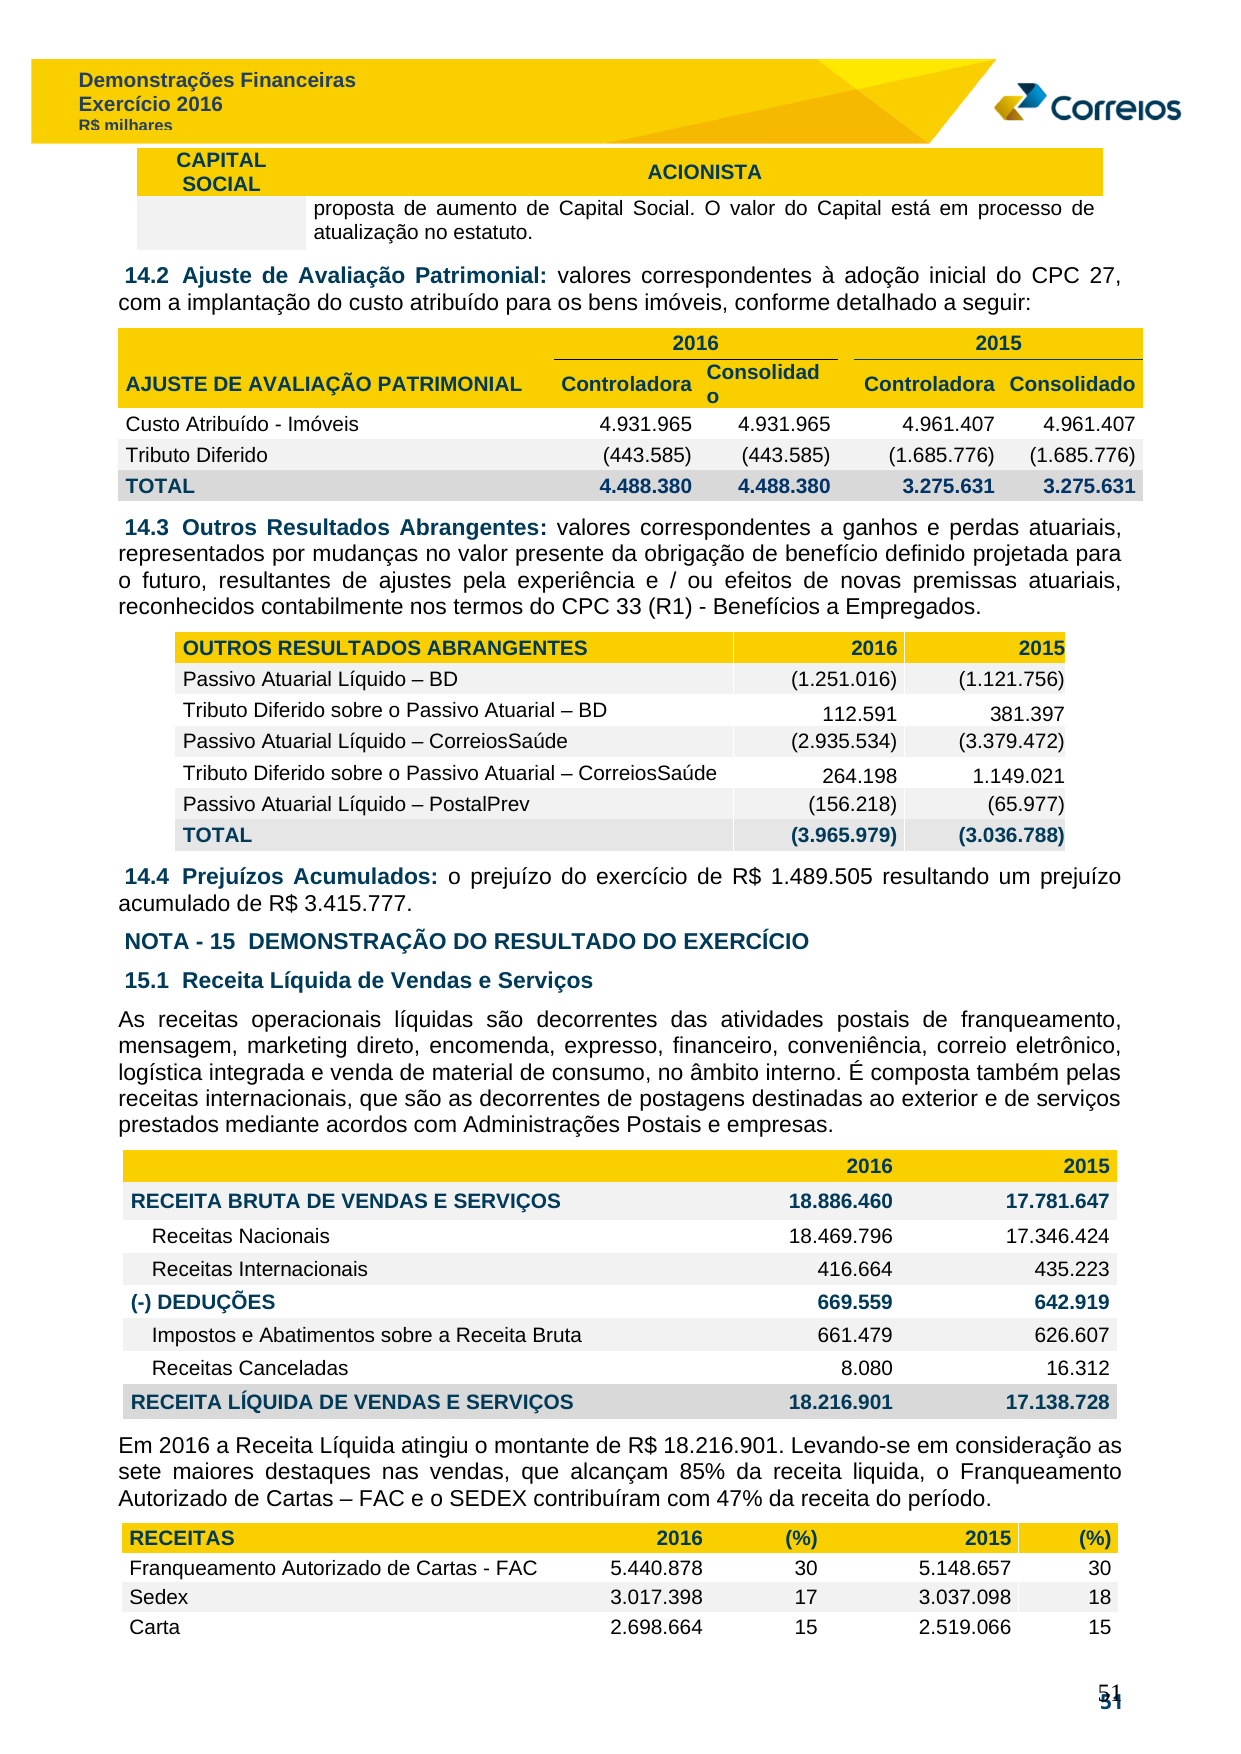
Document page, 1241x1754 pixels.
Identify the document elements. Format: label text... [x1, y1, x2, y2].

table_cell 112.591 [734, 694, 904, 726]
table_header (%) [1019, 1523, 1118, 1553]
table_header 2016 [683, 1150, 900, 1182]
table_cell 3.275.631 [1002, 470, 1143, 501]
table_cell 17 [710, 1582, 825, 1612]
table_cell 416.664 [683, 1253, 900, 1285]
table_cell Receitas Canceladas [144, 1351, 683, 1384]
table_cell 381.397 [905, 694, 1065, 726]
table_cell [123, 1318, 144, 1351]
table_cell 626.607 [900, 1318, 1117, 1351]
table_cell (2.935.534) [734, 726, 904, 757]
text As receitas operacionais líquidas são decorrentes das atividades postais de franqueamento, mensagem, marketing direto, encomenda, expresso, financeiro, conveniência, correio eletrônico, logística integrada e venda de material de consumo, no âmbito interno. É composta também pelas receitas internacionais, que são as decorrentes de postagens destinadas ao exterior e de serviços prestados mediante acordos com Administrações Postais e empresas. [118, 1006, 1122, 1138]
table_cell (1.251.016) [734, 663, 904, 694]
table_cell (443.585) [699, 439, 838, 470]
text R$ milhares [78, 116, 569, 130]
subtitle Receita Líquida de Vendas e Serviços [118, 967, 1122, 993]
table_cell (3.965.979) [734, 819, 904, 851]
table_cell AJUSTE DE AVALIAÇÃO PATRIMONIAL [118, 359, 554, 408]
table_cell RECEITA BRUTA DE VENDAS E SERVIÇOS [123, 1182, 683, 1220]
table_cell Passivo Atuarial Líquido – PostalPrev [175, 788, 733, 819]
table_cell [123, 1351, 144, 1384]
table_cell 18 [1019, 1582, 1118, 1612]
subtitle Outros Resultados Abrangentes: valores correspondentes a ganhos e perdas atuariais, representados por mudanças no valor presente da obrigação de benefício definido projetada para o futuro, resultantes de ajustes pela experiência e / ou efeitos de novas premissas atuariais, reconhecidos contabilmente nos termos do CPC 33 (R1) - Benefícios a Empregados. [118, 514, 1122, 619]
table_header (%) [710, 1523, 825, 1553]
table_cell Franqueamento Autorizado de Cartas - FAC [122, 1553, 569, 1582]
table_header OUTROS RESULTADOS ABRANGENTES [175, 632, 733, 663]
table_cell (3.036.788) [905, 819, 1065, 851]
table_cell 5.440.878 [569, 1553, 710, 1582]
table_cell (-) DEDUÇÕES [123, 1285, 683, 1318]
table_header ACIONISTA [306, 148, 1103, 196]
table_header CAPITAL SOCIAL [137, 148, 306, 196]
table_cell 435.223 [900, 1253, 1117, 1285]
table_cell 17.346.424 [900, 1220, 1117, 1253]
table_cell Impostos e Abatimentos sobre a Receita Bruta [144, 1318, 683, 1351]
subtitle Ajuste de Avaliação Patrimonial: valores correspondentes à adoção inicial do CPC 27, com a implantação do custo atribuído para os bens imóveis, conforme detalhado a seguir: [118, 262, 1122, 315]
table_cell Consolidado [1002, 360, 1143, 408]
table_cell (65.977) [905, 788, 1065, 819]
table_cell proposta de aumento de Capital Social. O valor do Capital está em processo de atualização no estatuto. [306, 196, 1103, 250]
table_cell 642.919 [900, 1285, 1117, 1318]
table_cell 15 [1019, 1612, 1118, 1641]
table_cell Controladora [857, 360, 1002, 408]
table_cell 18.216.901 [683, 1384, 900, 1419]
table_cell Tributo Diferido sobre o Passivo Atuarial – BD [175, 694, 733, 726]
table_cell TOTAL [118, 470, 554, 501]
table_header [123, 1150, 683, 1182]
table_cell 16.312 [900, 1351, 1117, 1384]
table_cell Carta [122, 1612, 569, 1641]
table_cell TOTAL [175, 819, 733, 851]
table_cell [838, 470, 857, 501]
table_cell 18.886.460 [683, 1182, 900, 1220]
table_header 2015 [900, 1150, 1117, 1182]
table_cell (1.121.756) [905, 663, 1065, 694]
table_cell Receitas Internacionais [144, 1253, 683, 1285]
table_cell 4.488.380 [554, 470, 699, 501]
text Demonstrações Financeiras [78, 68, 569, 92]
table_cell [123, 1220, 144, 1253]
table_cell Receitas Nacionais [144, 1220, 683, 1253]
picture [31, 59, 1208, 144]
table_cell Sedex [122, 1582, 569, 1612]
table_cell 4.961.407 [1002, 408, 1143, 439]
table_cell Controladora [554, 360, 699, 408]
table_header 2016 [734, 632, 904, 663]
table_cell 15 [710, 1612, 825, 1641]
subtitle Prejuízos Acumulados: o prejuízo do exercício de R$ 1.489.505 resultando um prejuízo acumulado de R$ 3.415.777. [118, 863, 1122, 916]
table_cell [838, 439, 857, 470]
table_cell (1.685.776) [1002, 439, 1143, 470]
table_header 2015 [854, 328, 1143, 359]
table_cell (156.218) [734, 788, 904, 819]
table_header [118, 328, 554, 359]
subtitle DEMONSTRAÇÃO DO RESULTADO DO EXERCÍCIO [118, 928, 1122, 955]
table_cell 4.961.407 [857, 408, 1002, 439]
table_cell 5.148.657 [825, 1553, 1018, 1582]
table_cell (3.379.472) [905, 726, 1065, 757]
table_cell (1.685.776) [857, 439, 1002, 470]
table_cell Custo Atribuído - Imóveis [118, 408, 554, 439]
table_cell [838, 359, 857, 408]
table_cell 2.519.066 [825, 1612, 1018, 1641]
text Em 2016 a Receita Líquida atingiu o montante de R$ 18.216.901. Levando-se em consideração as sete maiores destaques nas vendas, que alcançam 85% da receita liquida, o Franqueamento Autorizado de Cartas – FAC e o SEDEX contribuíram com 47% da receita do período. [118, 1432, 1122, 1511]
table_cell 4.931.965 [554, 408, 699, 439]
table_cell 669.559 [683, 1285, 900, 1318]
table_cell Passivo Atuarial Líquido – CorreiosSaúde [175, 726, 733, 757]
table_header 2016 [554, 328, 838, 359]
table_header 2016 [569, 1523, 710, 1553]
table_cell [123, 1253, 144, 1285]
table_cell RECEITA LÍQUIDA DE VENDAS E SERVIÇOS [123, 1384, 683, 1419]
table_cell (443.585) [554, 439, 699, 470]
table_cell [838, 408, 857, 439]
table_cell 1.149.021 [905, 757, 1065, 788]
table_cell 17.138.728 [900, 1384, 1117, 1419]
table_cell 30 [710, 1553, 825, 1582]
table_cell 8.080 [683, 1351, 900, 1384]
table_cell 30 [1019, 1553, 1118, 1582]
table_cell Passivo Atuarial Líquido – BD [175, 663, 733, 694]
table_cell 264.198 [734, 757, 904, 788]
table_cell 4.488.380 [699, 470, 838, 501]
table_cell 3.017.398 [569, 1582, 710, 1612]
table_cell Consolidado [699, 360, 838, 408]
table_header [838, 328, 854, 359]
table_header RECEITAS [122, 1523, 569, 1553]
table_cell 17.781.647 [900, 1182, 1117, 1220]
text Exercício 2016 [78, 92, 569, 116]
table_cell Tributo Diferido [118, 439, 554, 470]
table_header 2015 [825, 1523, 1018, 1553]
table_cell 3.037.098 [825, 1582, 1018, 1612]
table_cell [137, 196, 306, 250]
table_cell 3.275.631 [857, 470, 1002, 501]
table_cell Tributo Diferido sobre o Passivo Atuarial – CorreiosSaúde [175, 757, 733, 788]
table_header 2015 [905, 632, 1065, 663]
table_cell 2.698.664 [569, 1612, 710, 1641]
table_cell 4.931.965 [699, 408, 838, 439]
table_cell 18.469.796 [683, 1220, 900, 1253]
table_cell 661.479 [683, 1318, 900, 1351]
